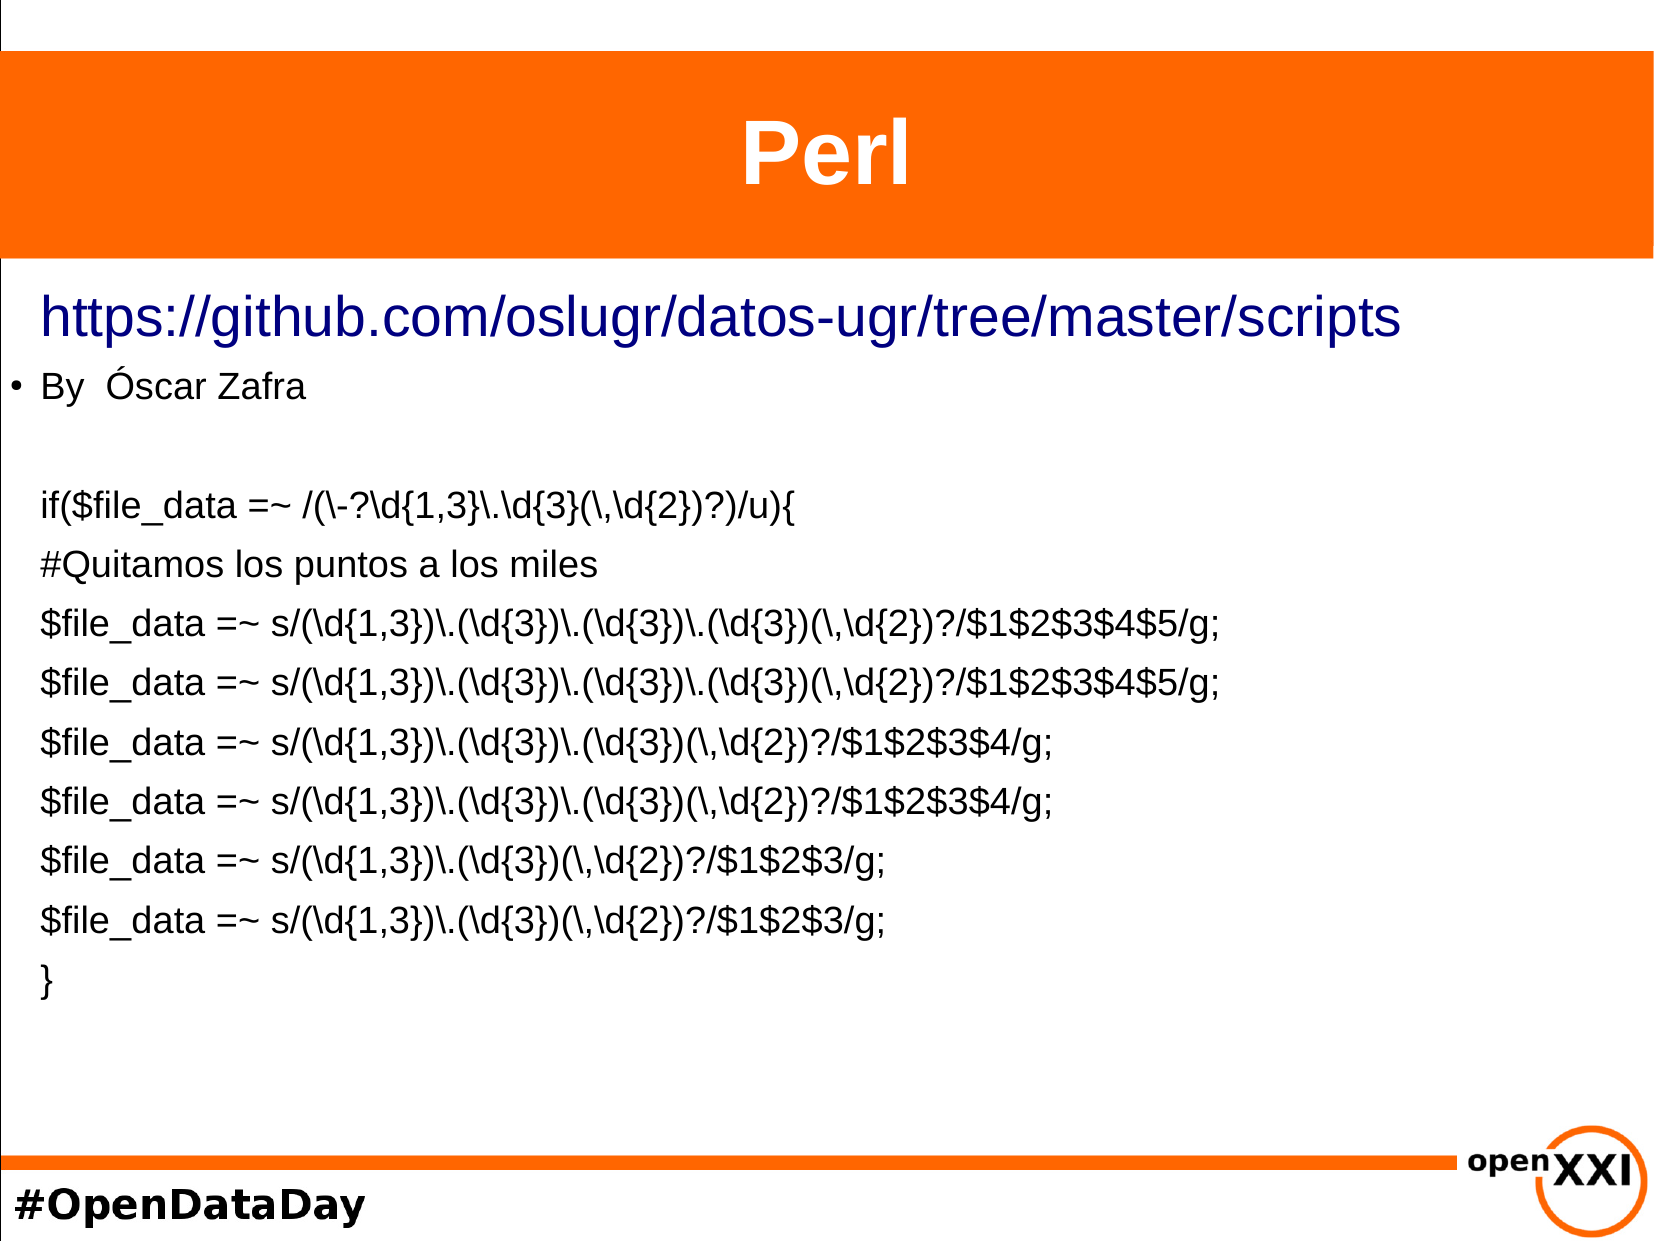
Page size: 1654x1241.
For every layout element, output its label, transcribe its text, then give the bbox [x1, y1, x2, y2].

picture [0, 0, 1654, 1241]
list https://github.com/oslugr/datos-ugr/tree/master/scripts By Óscar Zafra if($file_data =~ /(\-?\d{1,3}\.\d{3}(\,\d{2})?)/u){ #Quitamos los puntos a los miles $file_data =~ s/(\d{1,3})\.(\d{3})\.(\d{3})\.(\d{3})(\,\d{2})?/$1$2$3$4$5/g; $file_data =~ s/(\d{1,3})\.(\d{3})\.(\d{3})\.(\d{3})(\,\d{2})?/$1$2$3$4$5/g; $file_data =~ s/(\d{1,3})\.(\d{3})\.(\d{3})(\,\d{2})?/$1$2$3$4/g; $file_data =~ s/(\d{1,3})\.(\d{3})\.(\d{3})(\,\d{2})?/$1$2$3$4/g; $file_data =~ s/(\d{1,3})\.(\d{3})(\,\d{2})?/$1$2$3/g; $file_data =~ s/(\d{1,3})\.(\d{3})(\,\d{2})?/$1$2$3/g; } [0, 284, 1489, 1004]
title Perl [82, 49, 1571, 257]
